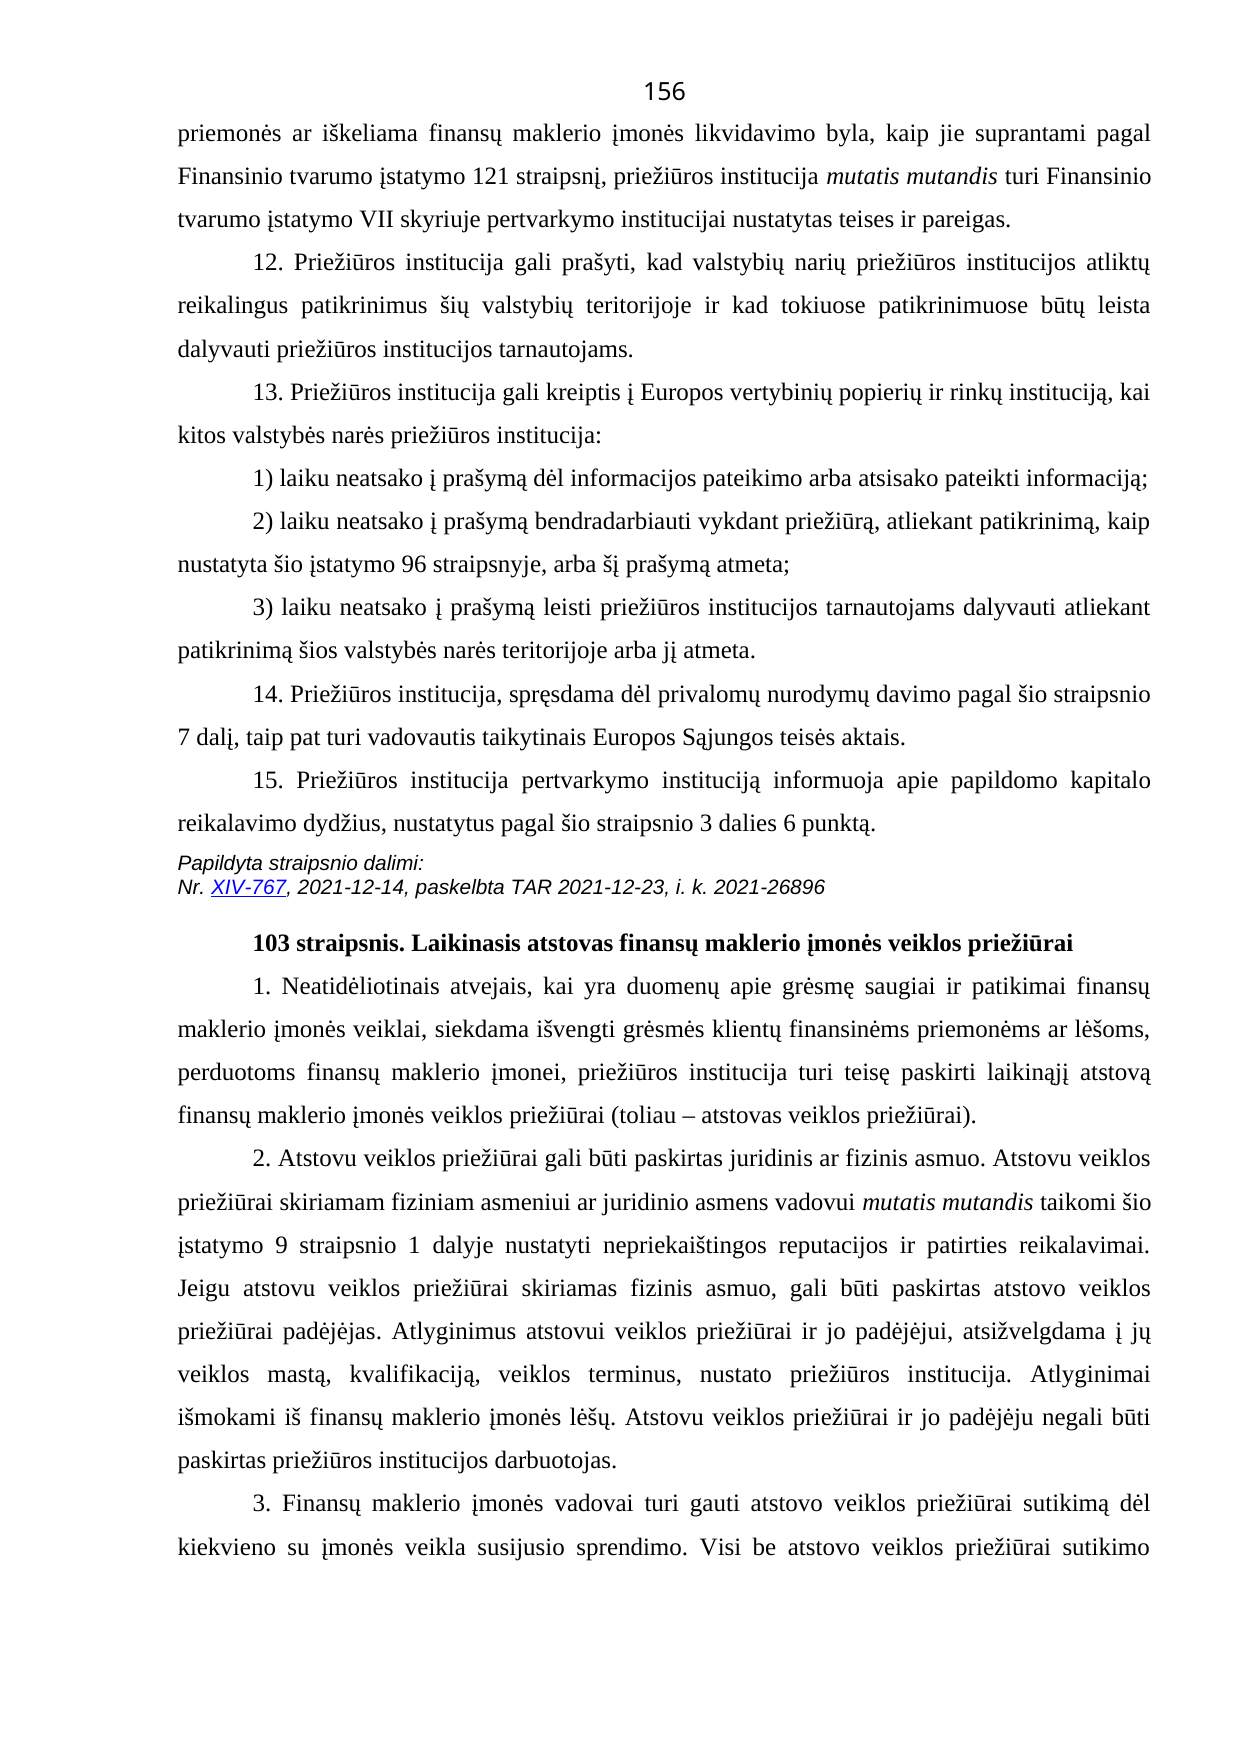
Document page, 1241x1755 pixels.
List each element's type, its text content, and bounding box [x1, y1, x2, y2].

text 12. Priežiūros institucija gali prašyti, kad valstybių narių priežiūros institucijos atliktų reikalingus patikrinimus šių valstybių teritorijoje ir kad tokiuose patikrinimuose būtų leista dalyvauti priežiūros institucijos tarnautojams. [177, 247, 1152, 362]
text 3. Finansų maklerio įmonės vadovai turi gauti atstovo veiklos priežiūrai sutikimą dėl kiekvieno su įmonės veikla susijusio sprendimo. Visi be atstovo veiklos priežiūrai sutikimo [177, 1488, 1152, 1560]
text Papildyta straipsnio dalimi: [177, 851, 1152, 875]
text 2. Atstovu veiklos priežiūrai gali būti paskirtas juridinis ar fizinis asmuo. Atstovu veiklos priežiūrai skiriamam fiziniam asmeniui ar juridinio asmens vadovui mutatis mutandis taikomi šio įstatymo 9 straipsnio 1 dalyje nustatyti nepriekaištingos reputacijos ir patirties reikalavimai. Jeigu atstovu veiklos priežiūrai skiriamas fizinis asmuo, gali būti paskirtas atstovo veiklos priežiūrai padėjėjas. Atlyginimus atstovui veiklos priežiūrai ir jo padėjėjui, atsižvelgdama į jų veiklos mastą, kvalifikaciją, veiklos terminus, nustato priežiūros institucija. Atlyginimai išmokami iš finansų maklerio įmonės lėšų. Atstovu veiklos priežiūrai ir jo padėjėju negali būti paskirtas priežiūros institucijos darbuotojas. [177, 1143, 1152, 1474]
text 13. Priežiūros institucija gali kreiptis į Europos vertybinių popierių ir rinkų instituciją, kai kitos valstybės narės priežiūros institucija: [177, 377, 1152, 449]
text 2) laiku neatsako į prašymą bendradarbiauti vykdant priežiūrą, atliekant patikrinimą, kaip nustatyta šio įstatymo 96 straipsnyje, arba šį prašymą atmeta; [177, 506, 1152, 578]
text Nr. XIV-767, 2021-12-14, paskelbta TAR 2021-12-23, i. k. 2021-26896 [177, 875, 1152, 899]
text 1) laiku neatsako į prašymą dėl informacijos pateikimo arba atsisako pateikti informaciją; [177, 463, 1152, 492]
text 1. Neatidėliotinais atvejais, kai yra duomenų apie grėsmę saugiai ir patikimai finansų maklerio įmonės veiklai, siekdama išvengti grėsmės klientų finansinėms priemonėms ar lėšoms, perduotoms finansų maklerio įmonei, priežiūros institucija turi teisę paskirti laikinąjį atstovą finansų maklerio įmonės veiklos priežiūrai (toliau – atstovas veiklos priežiūrai). [177, 971, 1152, 1129]
text 15. Priežiūros institucija pertvarkymo instituciją informuoja apie papildomo kapitalo reikalavimo dydžius, nustatytus pagal šio straipsnio 3 dalies 6 punktą. [177, 765, 1152, 837]
text priemonės ar iškeliama finansų maklerio įmonės likvidavimo byla, kaip jie suprantami pagal Finansinio tvarumo įstatymo 121 straipsnį, priežiūros institucija mutatis mutandis turi Finansinio tvarumo įstatymo VII skyriuje pertvarkymo institucijai nustatytas teises ir pareigas. [177, 118, 1152, 233]
text 14. Priežiūros institucija, spręsdama dėl privalomų nurodymų davimo pagal šio straipsnio 7 dalį, taip pat turi vadovautis taikytinais Europos Sąjungos teisės aktais. [177, 679, 1152, 751]
text 103 straipsnis. Laikinasis atstovas finansų maklerio įmonės veiklos priežiūrai [177, 928, 1152, 957]
text 3) laiku neatsako į prašymą leisti priežiūros institucijos tarnautojams dalyvauti atliekant patikrinimą šios valstybės narės teritorijoje arba jį atmeta. [177, 592, 1152, 664]
